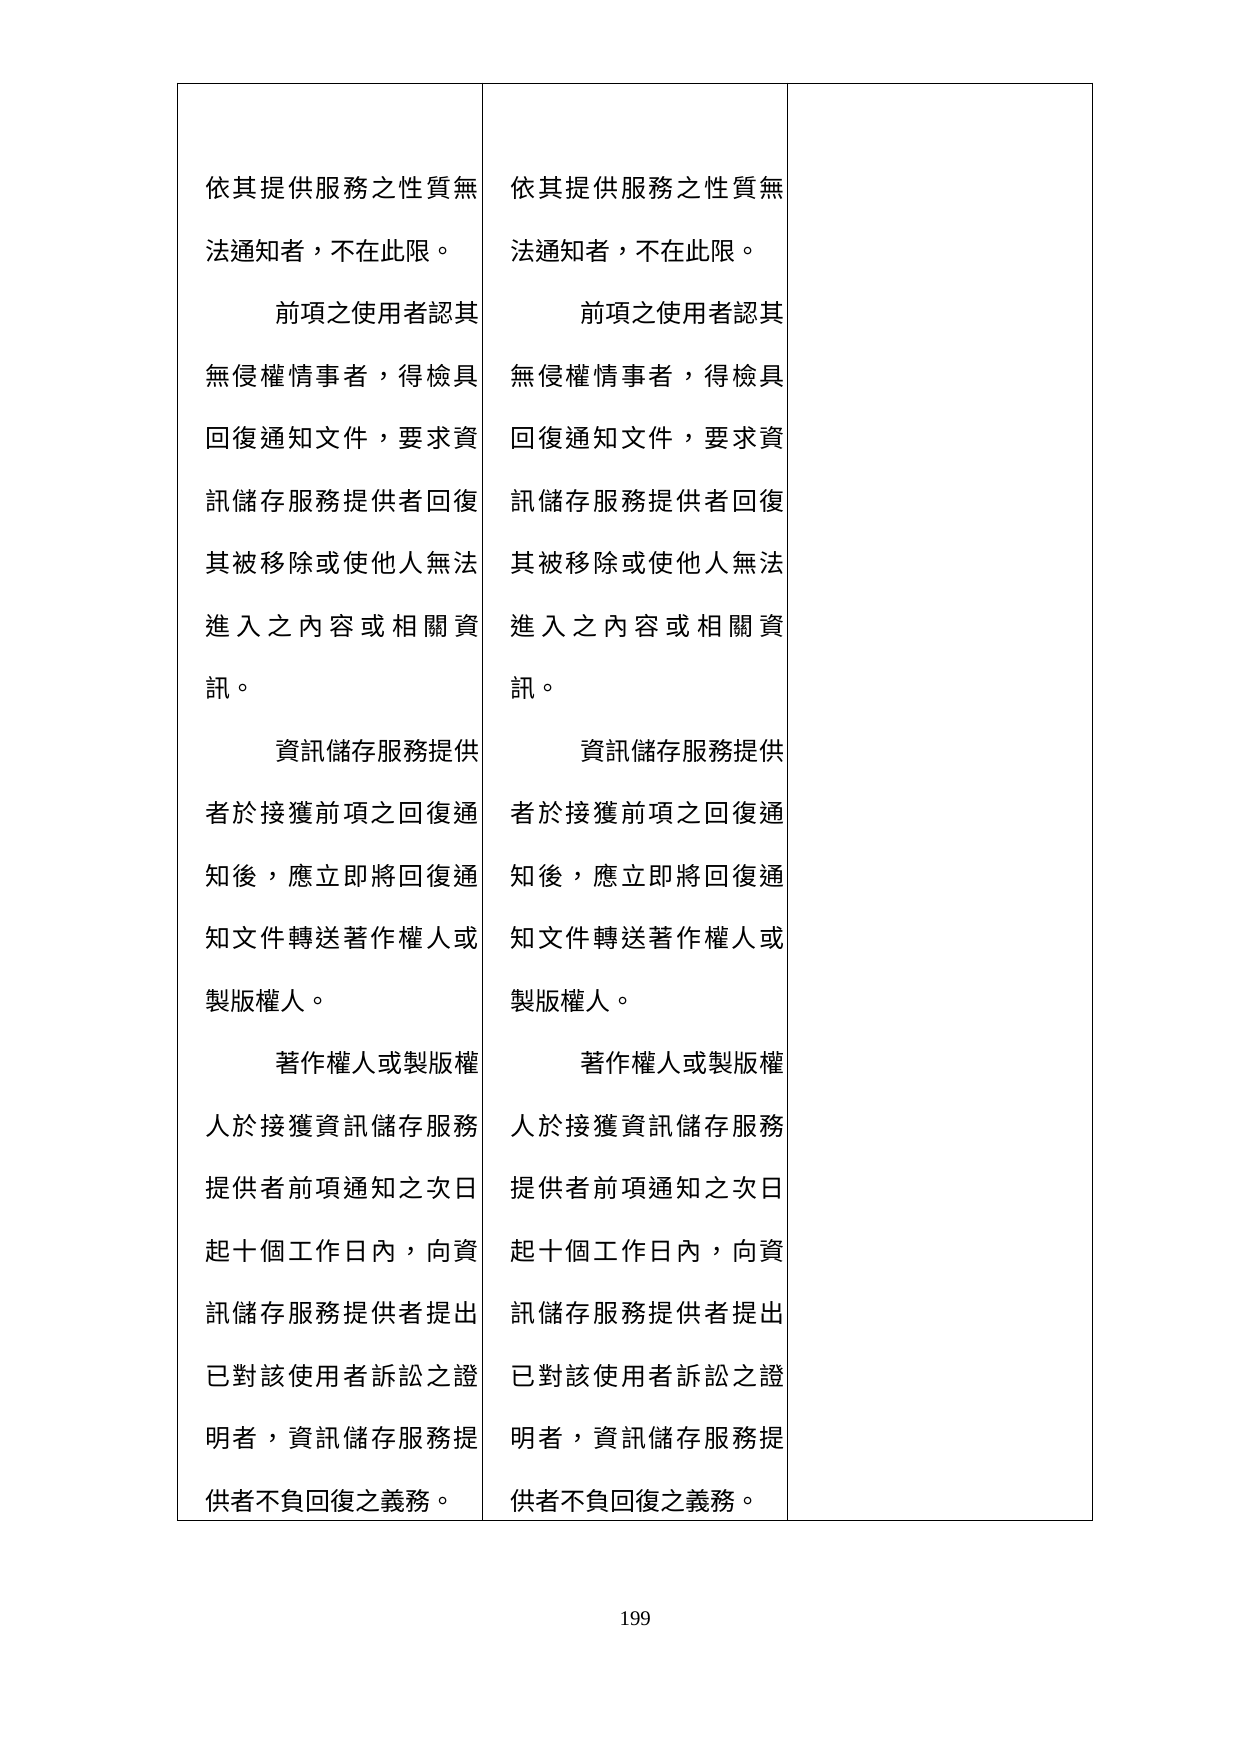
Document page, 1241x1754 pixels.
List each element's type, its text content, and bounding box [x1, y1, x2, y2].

table_cell 依其提供服務之性質無法通知者，不在此限。 前項之使用者認其無侵權情事者，得檢具回復通知文件，要求資訊儲存服務提供者回復其被移除或使他人無法進入之內容或相關資訊。 資訊儲存服務提供者於接獲前項之回復通知後，應立即將回復通知文件轉送著作權人或製版權人。 著作權人或製版權人於接獲資訊儲存服務提供者前項通知之次日起十個工作日內，向資訊儲存服務提供者提出已對該使用者訴訟之證明者，資訊儲存服務提供者不負回復之義務。 [178, 84, 482, 1520]
table_cell 依其提供服務之性質無法通知者，不在此限。 前項之使用者認其無侵權情事者，得檢具回復通知文件，要求資訊儲存服務提供者回復其被移除或使他人無法進入之內容或相關資訊。 資訊儲存服務提供者於接獲前項之回復通知後，應立即將回復通知文件轉送著作權人或製版權人。 著作權人或製版權人於接獲資訊儲存服務提供者前項通知之次日起十個工作日內，向資訊儲存服務提供者提出已對該使用者訴訟之證明者，資訊儲存服務提供者不負回復之義務。 [483, 84, 787, 1520]
table_cell [788, 84, 1092, 1520]
